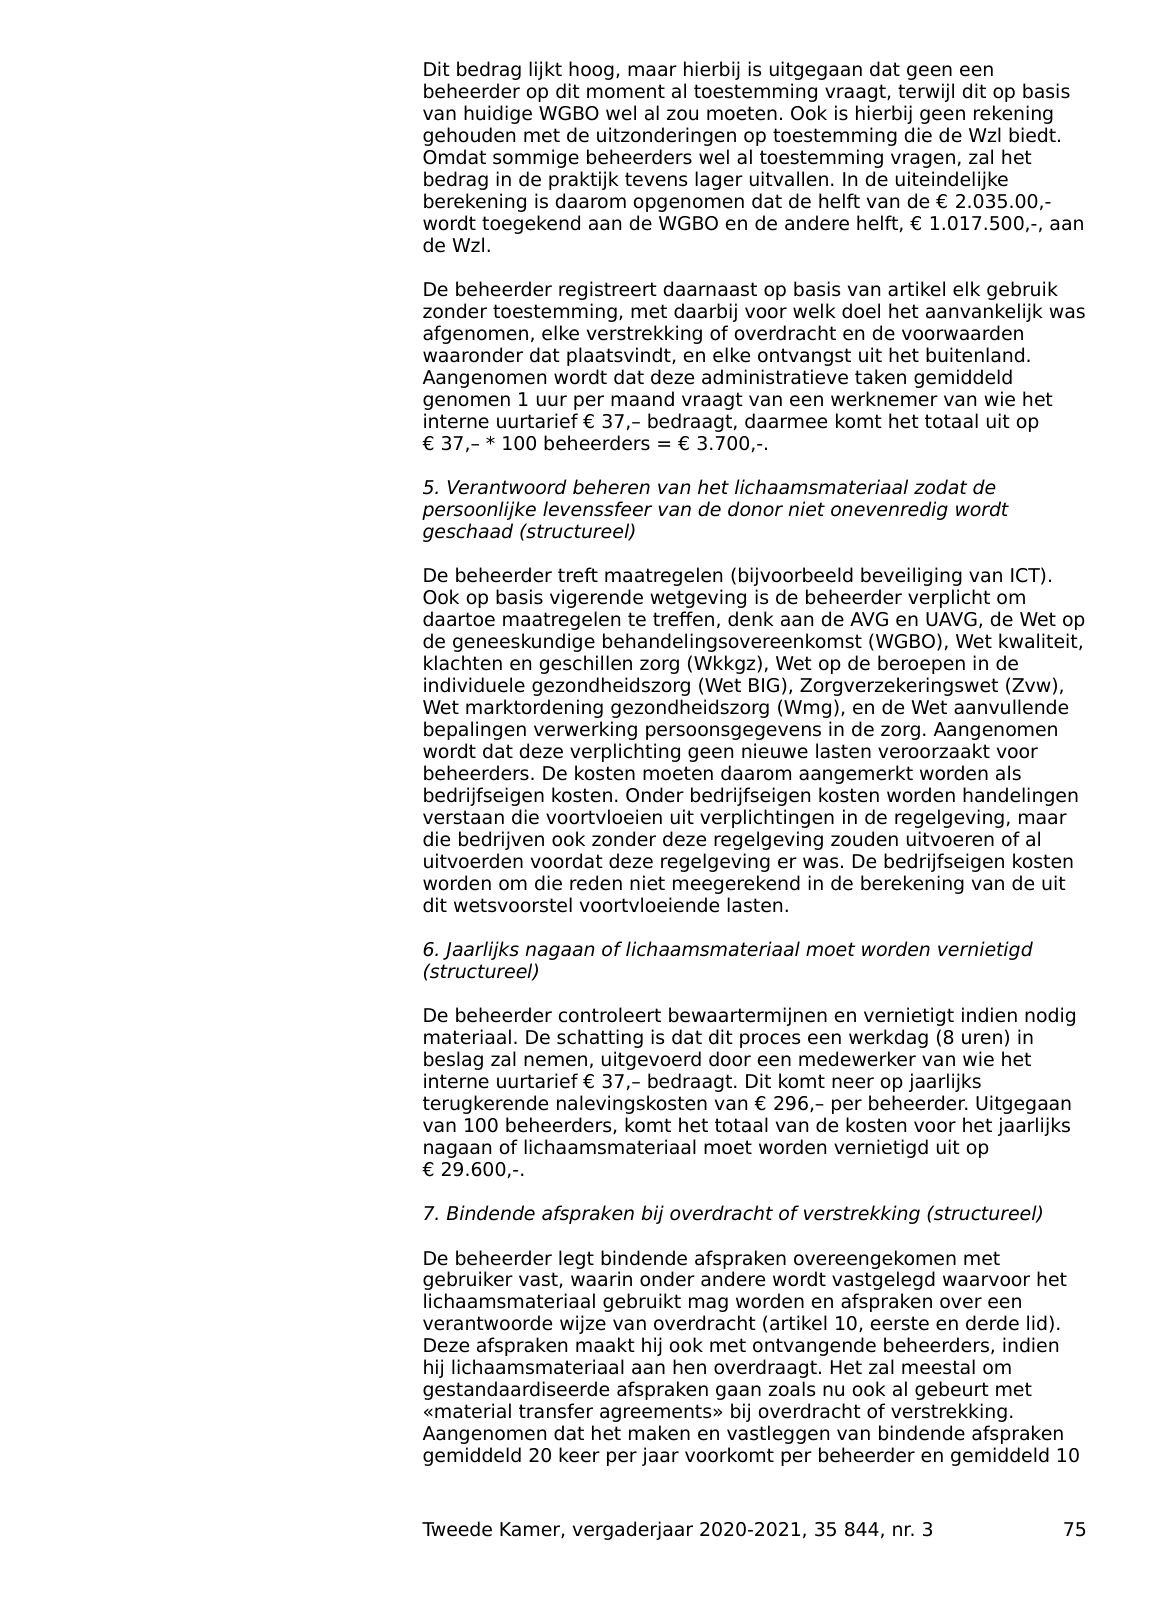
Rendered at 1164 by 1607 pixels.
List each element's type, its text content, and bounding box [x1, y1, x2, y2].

text Dit bedrag lijkt hoog, maar hierbij is uitgegaan dat geen een beheerder op dit moment al toestemming vraagt, terwijl dit op basis van huidige WGBO wel al zou moeten. Ook is hierbij geen rekening gehouden met de uitzonderingen op toestemming die de Wzl biedt. Omdat sommige beheerders wel al toestemming vragen, zal het bedrag in de praktijk tevens lager uitvallen. In de uiteindelijke berekening is daarom opgenomen dat de helft van de € 2.035.00,- wordt toegekend aan de WGBO en de andere helft, € 1.017.500,-, aan de Wzl. [422, 59, 1087, 257]
subtitle 5. Verantwoord beheren van het lichaamsmateriaal zodat de persoonlijke levenssfeer van de donor niet onevenredig wordt geschaad (structureel) [422, 477, 1087, 543]
text De beheerder controleert bewaartermijnen en vernietigt indien nodig materiaal. De schatting is dat dit proces een werkdag (8 uren) in beslag zal nemen, uitgevoerd door een medewerker van wie het interne uurtarief € 37,– bedraagt. Dit komt neer op jaarlijks terugkerende nalevingskosten van € 296,– per beheerder. Uitgegaan van 100 beheerders, komt het totaal van de kosten voor het jaarlijks nagaan of lichaamsmateriaal moet worden vernietigd uit op € 29.600,-. [422, 1005, 1087, 1181]
subtitle 7. Bindende afspraken bij overdracht of verstrekking (structureel) [422, 1203, 1087, 1225]
text De beheerder treft maatregelen (bijvoorbeeld beveiliging van ICT). Ook op basis vigerende wetgeving is de beheerder verplicht om daartoe maatregelen te treffen, denk aan de AVG en UAVG, de Wet op de geneeskundige behandelingsovereenkomst (WGBO), Wet kwaliteit, klachten en geschillen zorg (Wkkgz), Wet op de beroepen in de individuele gezondheidszorg (Wet BIG), Zorgverzekeringswet (Zvw), Wet marktordening gezondheidszorg (Wmg), en de Wet aanvullende bepalingen verwerking persoonsgegevens in de zorg. Aangenomen wordt dat deze verplichting geen nieuwe lasten veroorzaakt voor beheerders. De kosten moeten daarom aangemerkt worden als bedrijfseigen kosten. Onder bedrijfseigen kosten worden handelingen verstaan die voortvloeien uit verplichtingen in de regelgeving, maar die bedrijven ook zonder deze regelgeving zouden uitvoeren of al uitvoerden voordat deze regelgeving er was. De bedrijfseigen kosten worden om die reden niet meegerekend in de berekening van de uit dit wetsvoorstel voortvloeiende lasten. [422, 565, 1087, 917]
text De beheerder legt bindende afspraken overeengekomen met gebruiker vast, waarin onder andere wordt vastgelegd waarvoor het lichaamsmateriaal gebruikt mag worden en afspraken over een verantwoorde wijze van overdracht (artikel 10, eerste en derde lid). Deze afspraken maakt hij ook met ontvangende beheerders, indien hij lichaamsmateriaal aan hen overdraagt. Het zal meestal om gestandaardiseerde afspraken gaan zoals nu ook al gebeurt met «material transfer agreements» bij overdracht of verstrekking. Aangenomen dat het maken en vastleggen van bindende afspraken gemiddeld 20 keer per jaar voorkomt per beheerder en gemiddeld 10 [422, 1247, 1087, 1467]
subtitle 6. Jaarlijks nagaan of lichaamsmateriaal moet worden vernietigd (structureel) [422, 939, 1087, 983]
text De beheerder registreert daarnaast op basis van artikel elk gebruik zonder toestemming, met daarbij voor welk doel het aanvankelijk was afgenomen, elke verstrekking of overdracht en de voorwaarden waaronder dat plaatsvindt, en elke ontvangst uit het buitenland. Aangenomen wordt dat deze administratieve taken gemiddeld genomen 1 uur per maand vraagt van een werknemer van wie het interne uurtarief € 37,– bedraagt, daarmee komt het totaal uit op € 37,– * 100 beheerders = € 3.700,-. [422, 279, 1087, 455]
